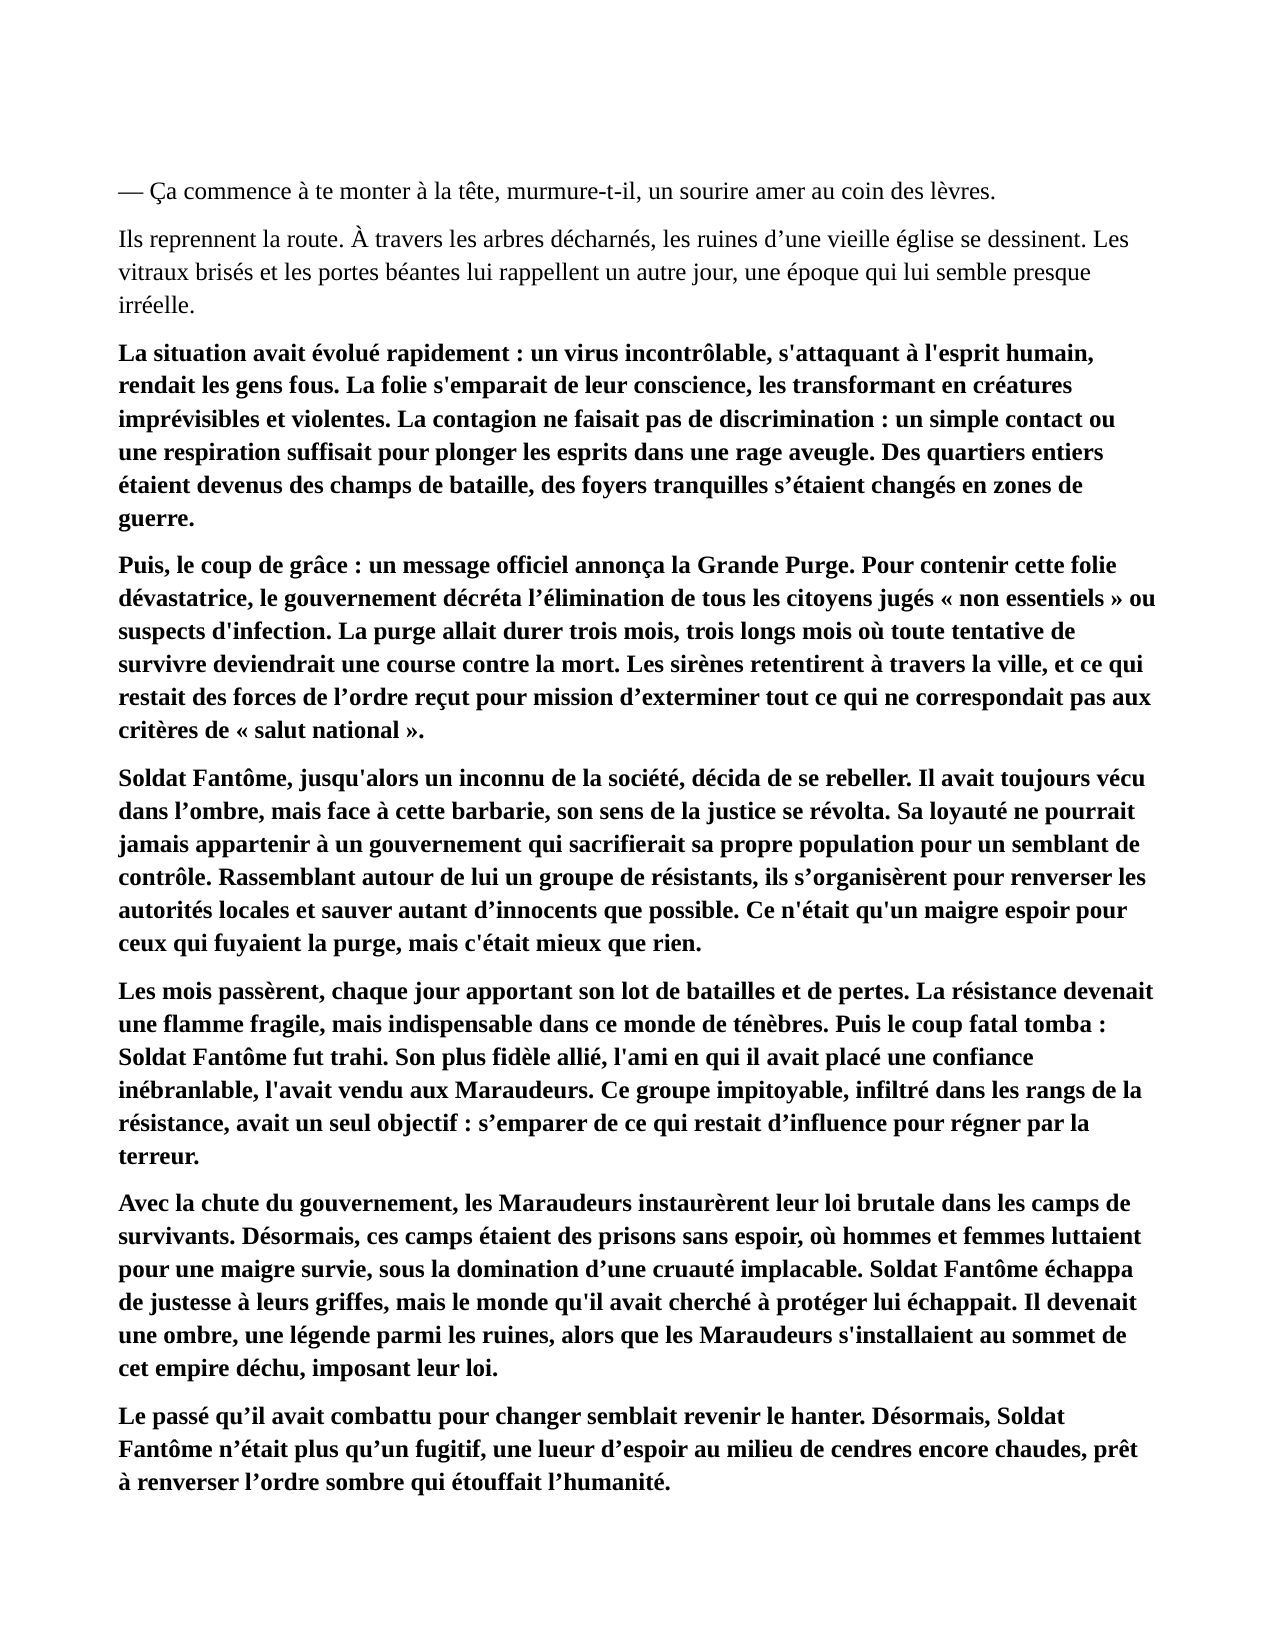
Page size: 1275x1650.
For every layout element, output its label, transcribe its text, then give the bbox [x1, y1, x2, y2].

text Soldat Fantôme, jusqu'alors un inconnu de la société, décida de se rebeller. Il avait toujours vécu dans l’ombre, mais face à cette barbarie, son sens de la justice se révolta. Sa loyauté ne pourrait jamais appartenir à un gouvernement qui sacrifierait sa propre population pour un semblant de contrôle. Rassemblant autour de lui un groupe de résistants, ils s’organisèrent pour renverser les autorités locales et sauver autant d’innocents que possible. Ce n'était qu'un maigre espoir pour ceux qui fuyaient la purge, mais c'était mieux que rien. [118, 763, 1157, 957]
text Ils reprennent la route. À travers les arbres décharnés, les ruines d’une vieille église se dessinent. Les vitraux brisés et les portes béantes lui rappellent un autre jour, une époque qui lui semble presque irréelle. [118, 224, 1157, 319]
text — Ça commence à te monter à la tête, murmure-t-il, un sourire amer au coin des lèvres. [118, 176, 1157, 205]
text Les mois passèrent, chaque jour apportant son lot de batailles et de pertes. La résistance devenait une flamme fragile, mais indispensable dans ce monde de ténèbres. Puis le coup fatal tomba : Soldat Fantôme fut trahi. Son plus fidèle allié, l'ami en qui il avait placé une confiance inébranlable, l'avait vendu aux Maraudeurs. Ce groupe impitoyable, infiltré dans les rangs de la résistance, avait un seul objectif : s’emparer de ce qui restait d’influence pour régner par la terreur. [118, 976, 1157, 1169]
text La situation avait évolué rapidement : un virus incontrôlable, s'attaquant à l'esprit humain, rendait les gens fous. La folie s'emparait de leur conscience, les transformant en créatures imprévisibles et violentes. La contagion ne faisait pas de discrimination : un simple contact ou une respiration suffisait pour plonger les esprits dans une rage aveugle. Des quartiers entiers étaient devenus des champs de bataille, des foyers tranquilles s’étaient changés en zones de guerre. [118, 338, 1157, 531]
text Avec la chute du gouvernement, les Maraudeurs instaurèrent leur loi brutale dans les camps de survivants. Désormais, ces camps étaient des prisons sans espoir, où hommes et femmes luttaient pour une maigre survie, sous la domination d’une cruauté implacable. Soldat Fantôme échappa de justesse à leurs griffes, mais le monde qu'il avait cherché à protéger lui échappait. Il devenait une ombre, une légende parmi les ruines, alors que les Maraudeurs s'installaient au sommet de cet empire déchu, imposant leur loi. [118, 1188, 1157, 1382]
text Puis, le coup de grâce : un message officiel annonça la Grande Purge. Pour contenir cette folie dévastatrice, le gouvernement décréta l’élimination de tous les citoyens jugés « non essentiels » ou suspects d'infection. La purge allait durer trois mois, trois longs mois où toute tentative de survivre deviendrait une course contre la mort. Les sirènes retentirent à travers la ville, et ce qui restait des forces de l’ordre reçut pour mission d’exterminer tout ce qui ne correspondait pas aux critères de « salut national ». [118, 550, 1157, 744]
text Le passé qu’il avait combattu pour changer semblait revenir le hanter. Désormais, Soldat Fantôme n’était plus qu’un fugitif, une lueur d’espoir au milieu de cendres encore chaudes, prêt à renverser l’ordre sombre qui étouffait l’humanité. [118, 1401, 1157, 1496]
